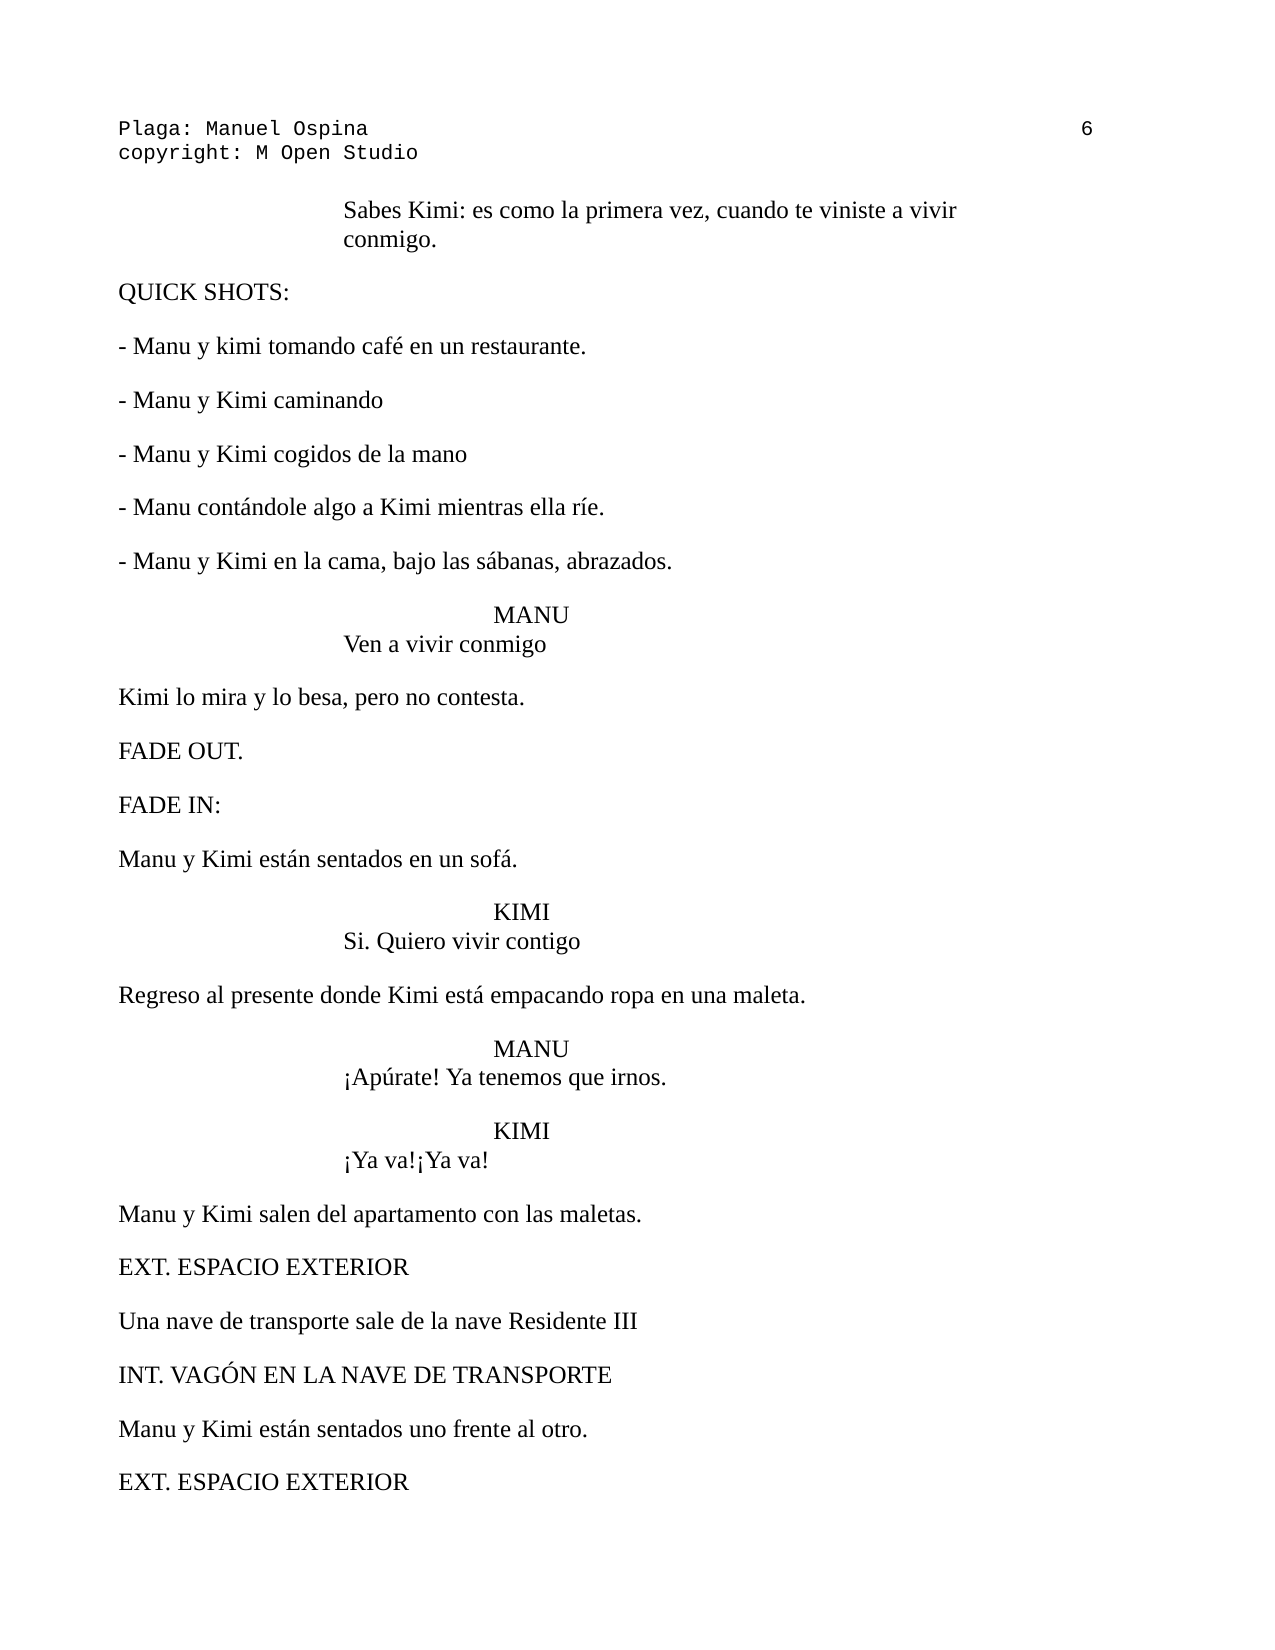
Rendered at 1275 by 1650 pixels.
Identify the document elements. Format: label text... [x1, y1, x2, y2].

text Manu y Kimi están sentados en un sofá. [118, 844, 1157, 872]
text Ext. Espacio exterior [118, 1252, 1157, 1281]
text ¡Apúrate! Ya tenemos que irnos. [343, 1062, 1007, 1091]
text Manu [493, 600, 1007, 629]
text ¡Ya va!¡Ya va! [343, 1145, 1007, 1174]
text Manu [493, 1034, 1007, 1062]
text Kimi [493, 1116, 1007, 1145]
text Quick shots: [118, 277, 1157, 306]
text Kimi lo mira y lo besa, pero no contesta. [118, 682, 1157, 711]
text Ven a vivir conmigo [343, 629, 1007, 657]
text Una nave de transporte sale de la nave Residente III [118, 1306, 1157, 1335]
text Fade in: [118, 790, 1157, 819]
text - Manu y kimi tomando café en un restaurante. [118, 331, 1157, 360]
text Manu y Kimi están sentados uno frente al otro. [118, 1414, 1157, 1442]
text - Manu y Kimi cogidos de la mano [118, 439, 1157, 467]
text - Manu y Kimi caminando [118, 385, 1157, 414]
text Sabes Kimi: es como la primera vez, cuando te viniste a vivir conmigo. [343, 195, 1007, 252]
text Int. Vagón en la Nave de transporte [118, 1360, 1157, 1389]
text Fade out. [118, 736, 1157, 765]
text Si. Quiero vivir contigo [343, 926, 1007, 955]
text Ext. Espacio exterior [118, 1467, 1157, 1496]
text Regreso al presente donde Kimi está empacando ropa en una maleta. [118, 980, 1157, 1009]
text - Manu y Kimi en la cama, bajo las sábanas, abrazados. [118, 546, 1157, 575]
text Kimi [493, 897, 1007, 926]
text - Manu contándole algo a Kimi mientras ella ríe. [118, 492, 1157, 521]
text Manu y Kimi salen del apartamento con las maletas. [118, 1199, 1157, 1227]
